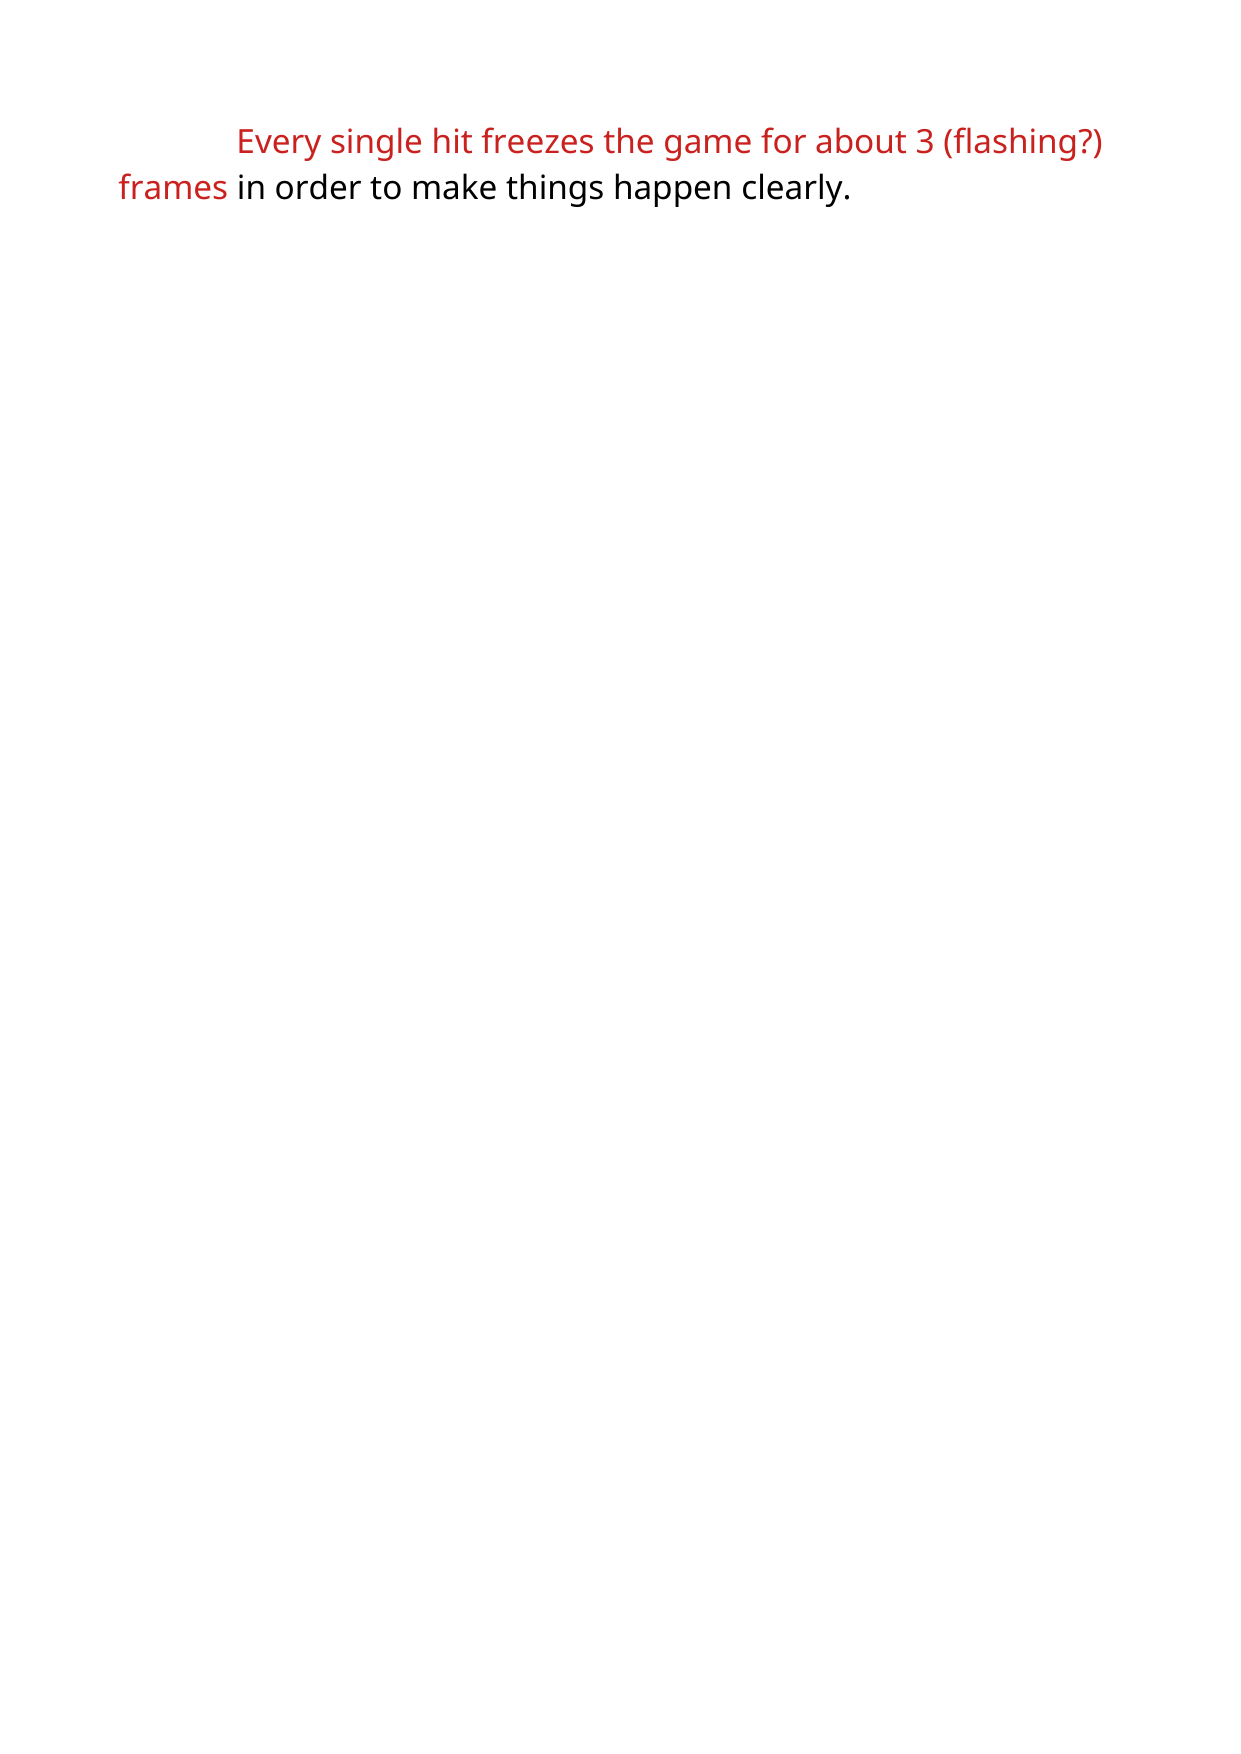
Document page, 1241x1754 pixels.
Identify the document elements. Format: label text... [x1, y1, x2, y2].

text Every single hit freezes the game for about 3 (flashing?) frames in order to make things happen clearly. [118, 118, 1122, 209]
